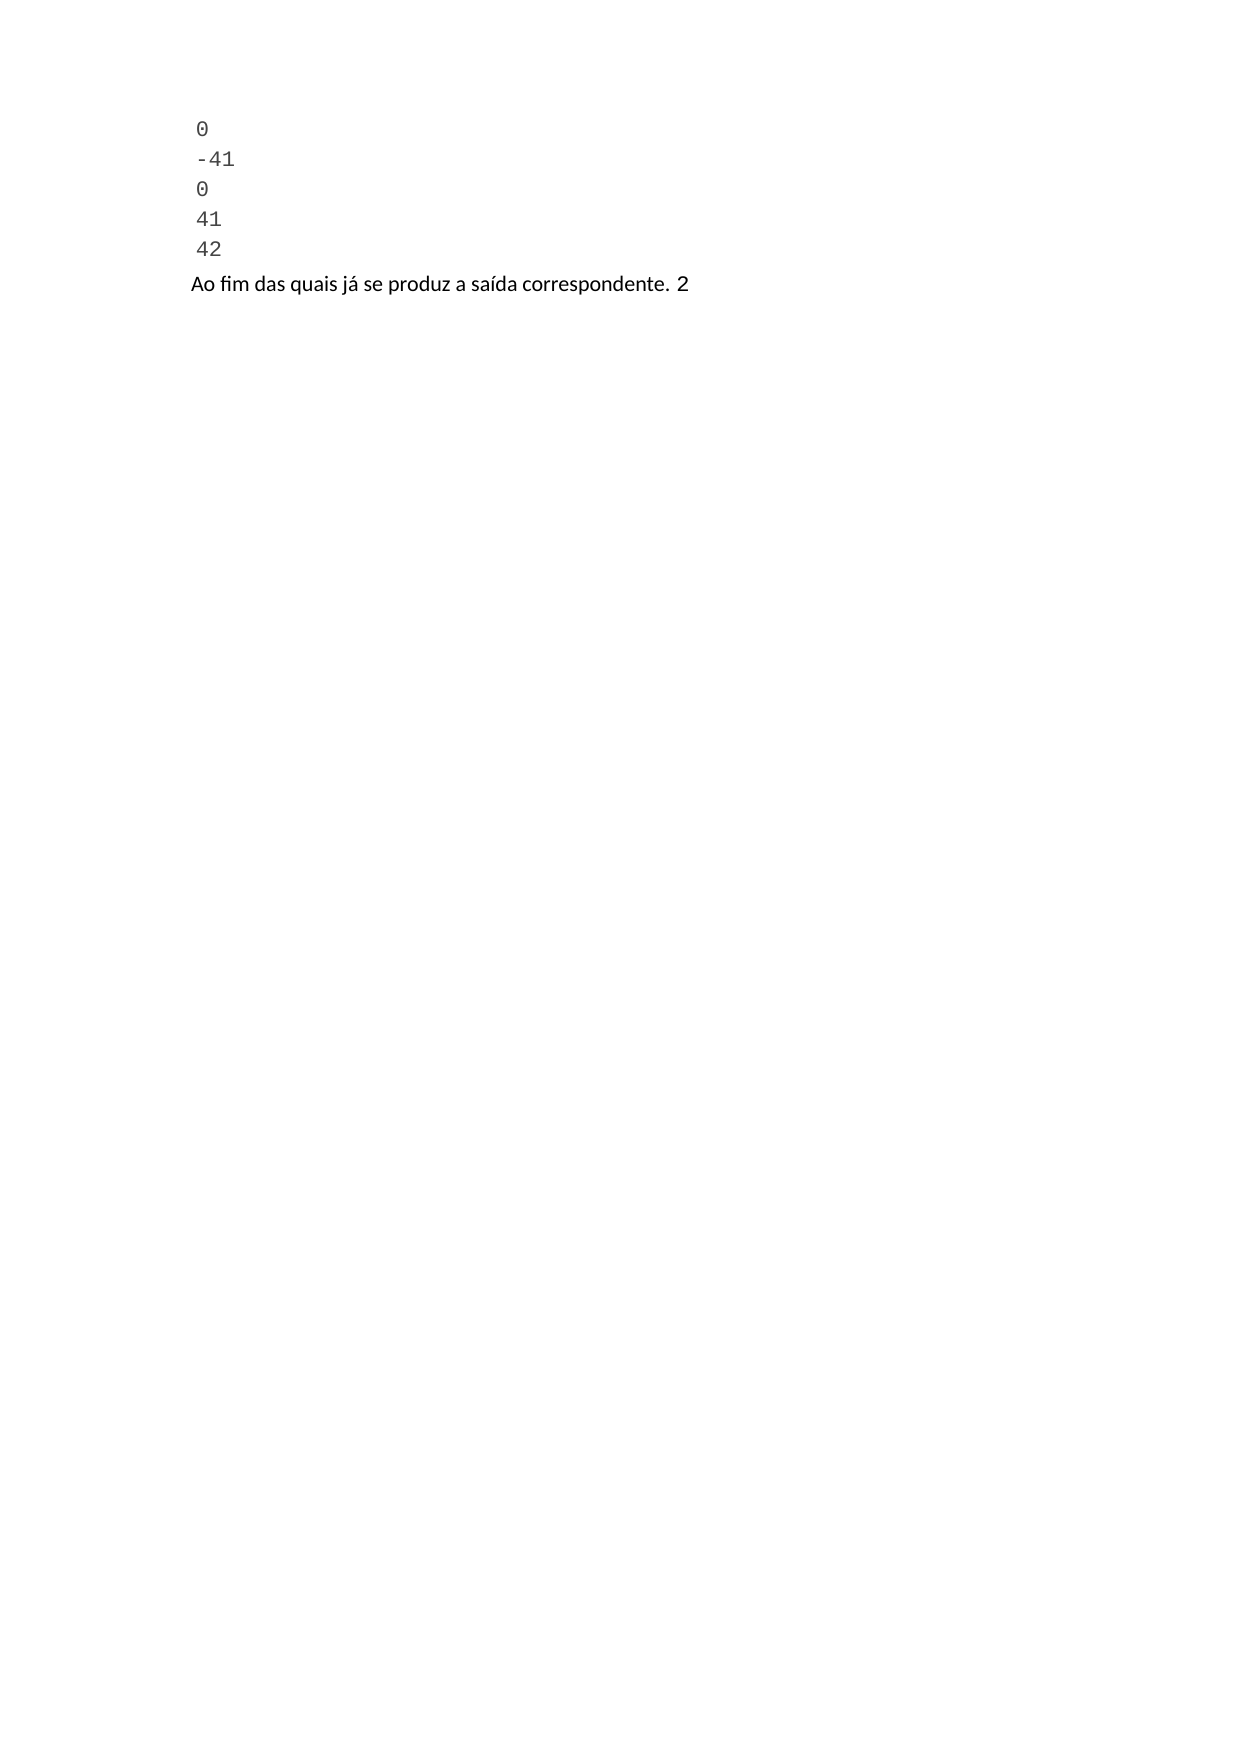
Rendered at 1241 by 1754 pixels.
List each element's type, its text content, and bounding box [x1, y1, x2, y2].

text 41 [196, 208, 1122, 233]
text Ao fim das quais já se produz a saída correspondente. 2 [191, 270, 783, 298]
text 42 [196, 238, 1122, 263]
text 0 [196, 118, 1122, 143]
text 0 [196, 178, 1122, 203]
text -41 [195, 148, 1122, 173]
